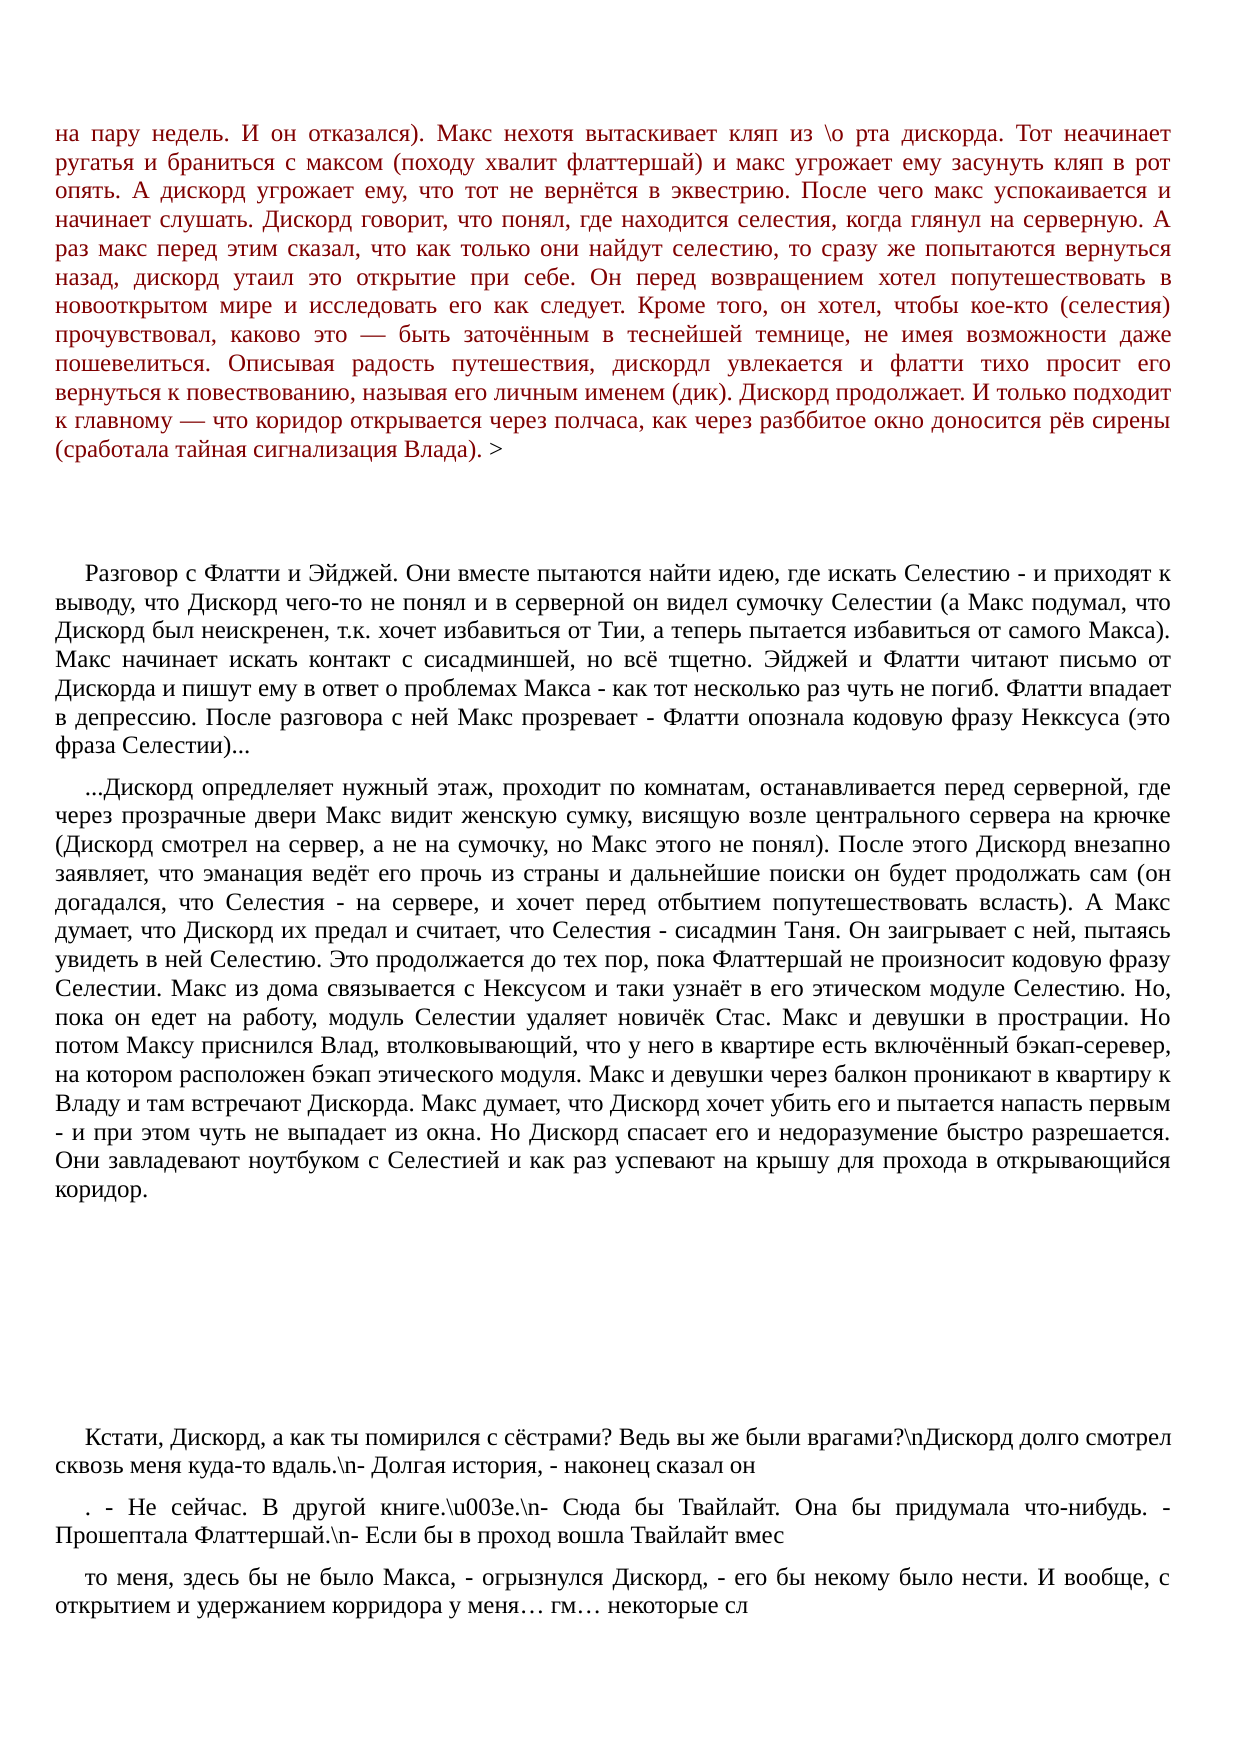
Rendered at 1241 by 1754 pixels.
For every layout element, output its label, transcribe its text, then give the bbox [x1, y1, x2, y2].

text ...Дискорд опредлеляет нужный этаж, проходит по комнатам, останавливается перед серверной, где через прозрачные двери Макс видит женскую сумку, висящую возле центрального сервера на крючке (Дискорд смотрел на сервер, а не на сумочку, но Макс этого не понял). После этого Дискорд внезапно заявляет, что эманация ведёт его прочь из страны и дальнейшие поиски он будет продолжать сам (он догадался, что Селестия - на сервере, и хочет перед отбытием попутешествовать всласть). А Макс думает, что Дискорд их предал и считает, что Селестия - сисадмин Таня. Он заигрывает с ней, пытаясь увидеть в ней Селестию. Это продолжается до тех пор, пока Флаттершай не произносит кодовую фразу Селестии. Макс из дома связывается с Нексусом и таки узнаёт в его этическом модуле Селестию. Но, пока он едет на работу, модуль Селестии удаляет новичёк Стас. Макс и девушки в прострации. Но потом Максу приснился Влад, втолковывающий, что у него в квартире есть включённый бэкап-серевер, на котором расположен бэкап этического модуля. Макс и девушки через балкон проникают в квартиру к Владу и там встречают Дискорда. Макс думает, что Дискорд хочет убить его и пытается напасть первым - и при этом чуть не выпадает из окна. Но Дискорд спасает его и недоразумение быстро разрешается. Они завладевают ноутбуком с Селестией и как раз успевают на крышу для прохода в открывающийся коридор. [55, 772, 1172, 1203]
text то меня, здесь бы не было Макса, - огрызнулся Дискорд, - его бы некому было нести. И вообще, с открытием и удержанием корридора у меня… гм… некоторые сл [55, 1562, 1172, 1619]
text на пару недель. И он отказался). Макс нехотя вытаскивает кляп из \о рта дискорда. Тот неачинает ругатья и браниться с максом (походу хвалит флаттершай) и макс угрожает ему засунуть кляп в рот опять. А дискорд угрожает ему, что тот не вернётся в эквестрию. После чего макс успокаивается и начинает слушать. Дискорд говорит, что понял, где находится селестия, когда глянул на серверную. А раз макс перед этим сказал, что как только они найдут селестию, то сразу же попытаются вернуться назад, дискорд утаил это открытие при себе. Он перед возвращением хотел попутешествовать в новооткрытом мире и исследовать его как следует. Кроме того, он хотел, чтобы кое-кто (селестия) прочувствовал, каково это — быть заточённым в теснейшей темнице, не имея возможности даже пошевелиться. Описывая радость путешествия, дискордл увлекается и флатти тихо просит его вернуться к повествованию, называя его личным именем (дик). Дискорд продолжает. И только подходит к главному — что коридор открывается через полчаса, как через разббитое окно доносится рёв сирены (сработала тайная сигнализация Влада). > [55, 118, 1172, 463]
text Кстати, Дискорд, а как ты помирился с сёстрами? Ведь вы же были врагами?\nДискорд долго смотрел сквозь меня куда-то вдаль.\n- Долгая история, - наконец сказал он [55, 1422, 1172, 1479]
text Разговор с Флатти и Эйджей. Они вместе пытаются найти идею, где искать Селестию - и приходят к выводу, что Дискорд чего-то не понял и в серверной он видел сумочку Селестии (а Макс подумал, что Дискорд был неискренен, т.к. хочет избавиться от Тии, а теперь пытается избавиться от самого Макса). Макс начинает искать контакт с сисадминшей, но всё тщетно. Эйджей и Флатти читают письмо от Дискорда и пишут ему в ответ о проблемах Макса - как тот несколько раз чуть не погиб. Флатти впадает в депрессию. После разговора с ней Макс прозревает - Флатти опознала кодовую фразу Некксуса (это фраза Селестии)... [55, 558, 1172, 759]
text . - Не сейчас. В другой книге.\u003e.\n- Сюда бы Твайлайт. Она бы придумала что-нибудь. - Прошептала Флаттершай.\n- Если бы в проход вошла Твайлайт вмес [55, 1492, 1172, 1549]
